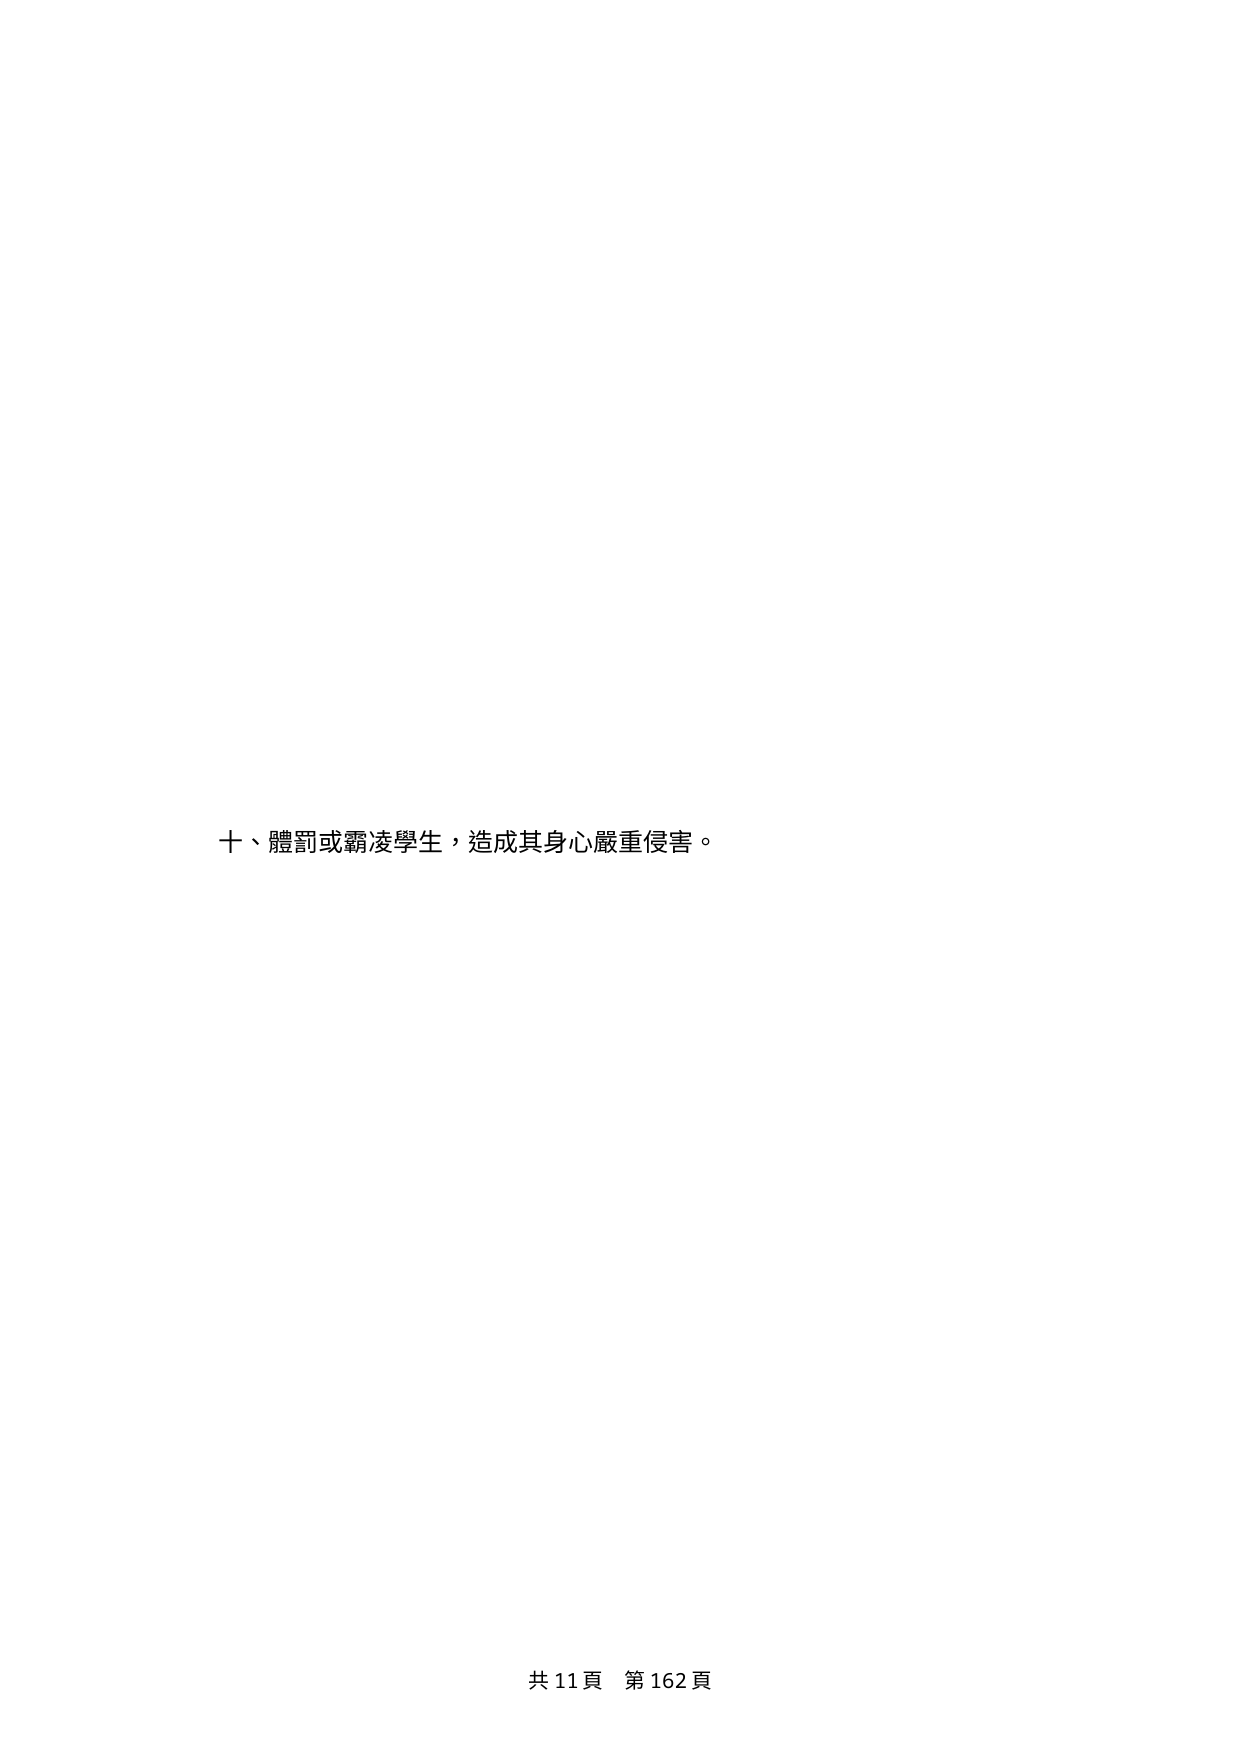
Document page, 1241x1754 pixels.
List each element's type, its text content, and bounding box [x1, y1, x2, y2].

text 十、體罰或霸凌學生，造成其身心嚴重侵害。 [218, 799, 1122, 862]
